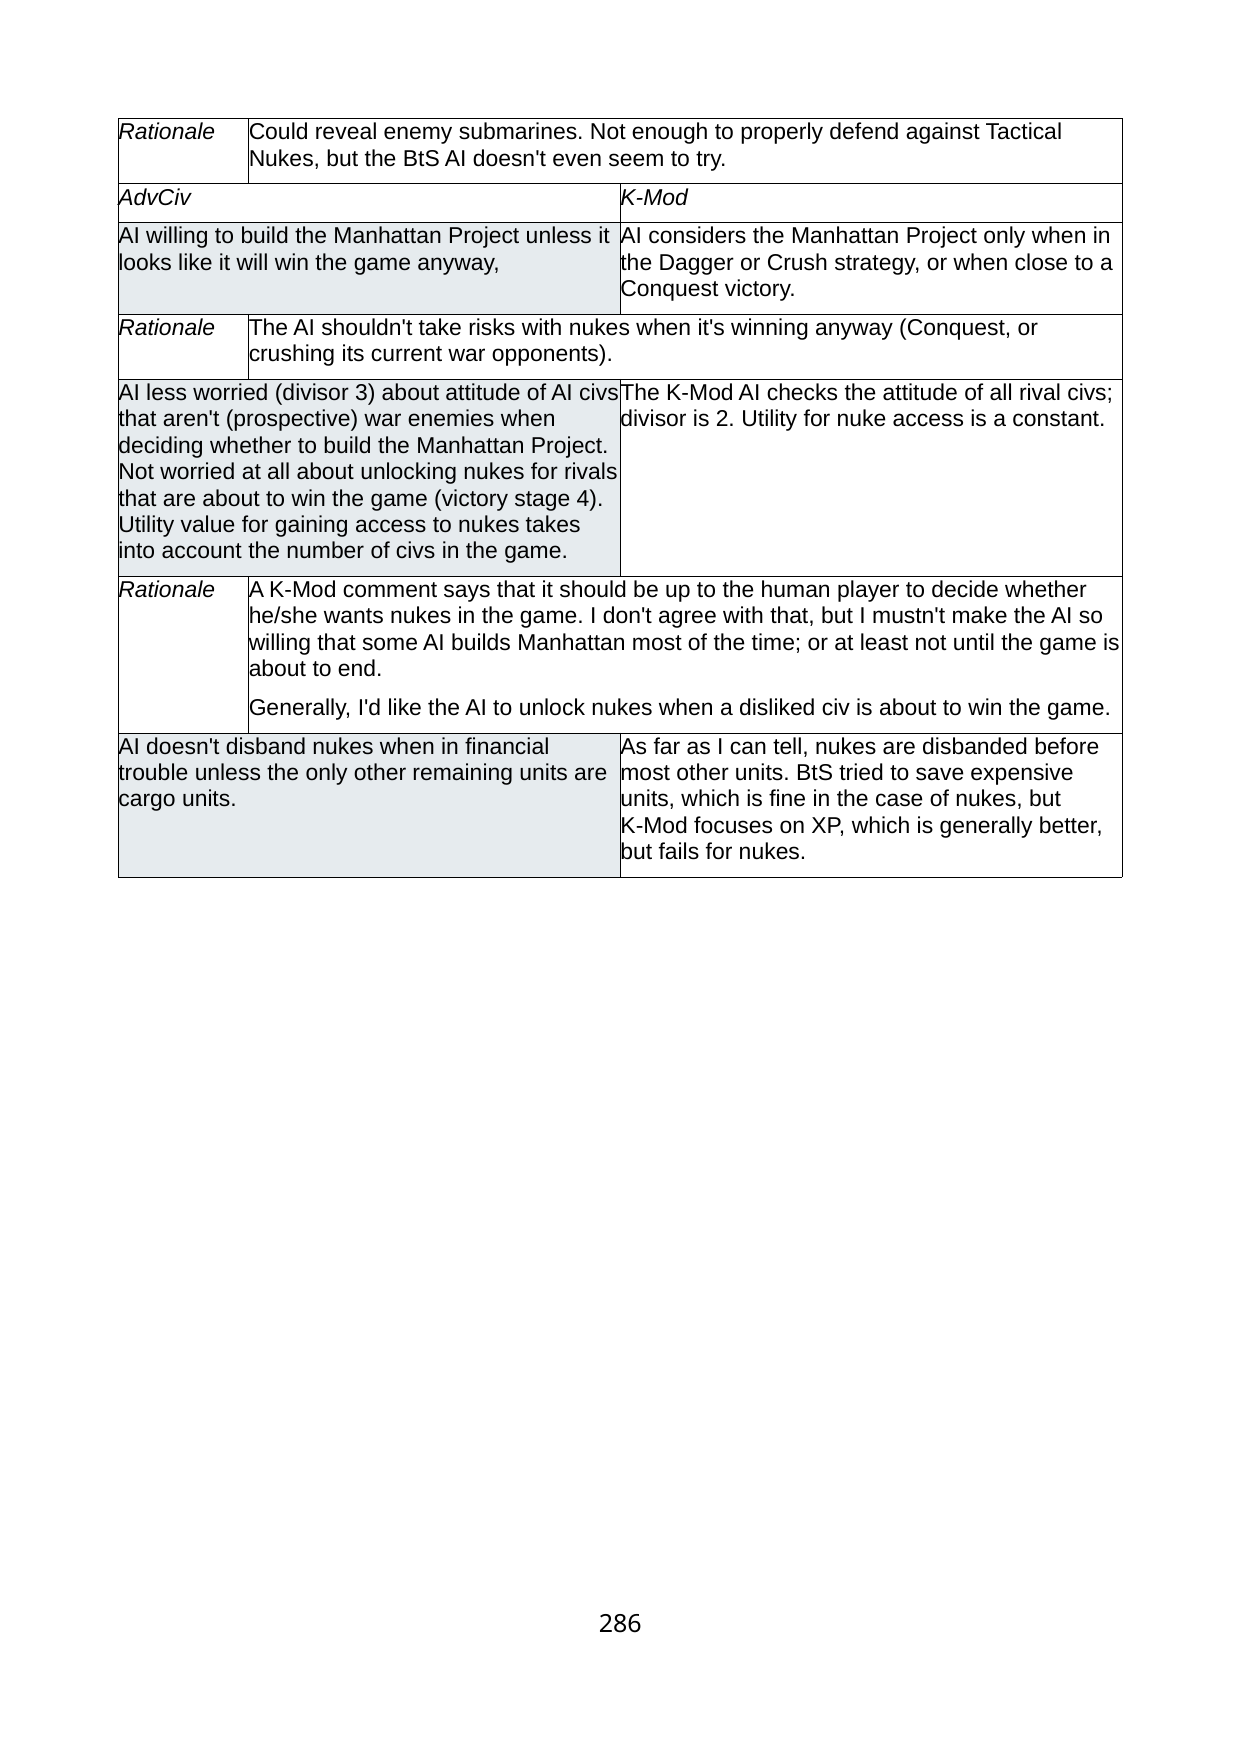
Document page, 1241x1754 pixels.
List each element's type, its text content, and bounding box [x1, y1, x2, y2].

table_cell A K-Mod comment says that it should be up to the human player to decide whether he/she wants nukes in the game. I don't agree with that, but I mustn't make the AI so willing that some AI builds Manhattan most of the time; or at least not until the game is about to end. Generally, I'd like the AI to unlock nukes when a disliked civ is about to win the game. [249, 577, 1122, 733]
table_cell AdvCiv [119, 184, 620, 222]
table_cell Rationale [119, 577, 248, 733]
table_cell AI less worried (divisor 3) about attitude of AI civs that aren't (prospective) war enemies when deciding whether to build the Manhattan Project. Not worried at all about unlocking nukes for rivals that are about to win the game (victory stage 4). Utility value for gaining access to nukes takes into account the number of civs in the game. [119, 380, 620, 576]
table_cell AI willing to build the Manhattan Project unless it looks like it will win the game anyway, [119, 223, 620, 314]
table_cell AI doesn't disband nukes when in financial trouble unless the only other remaining units are cargo units. [119, 734, 620, 877]
table_cell The AI shouldn't take risks with nukes when it's winning anyway (Conquest, or crushing its current war opponents). [249, 315, 1122, 379]
table_cell K-Mod [621, 184, 1122, 222]
table_cell As far as I can tell, nukes are disbanded before most other units. BtS tried to save expensive units, which is fine in the case of nukes, but K‑Mod focuses on XP, which is generally better, but fails for nukes. [621, 734, 1122, 877]
table_cell Rationale [119, 119, 248, 183]
table_cell Rationale [119, 315, 248, 379]
table_cell AI considers the Manhattan Project only when in the Dagger or Crush strategy, or when close to a Conquest victory. [621, 223, 1122, 314]
table_cell The K-Mod AI checks the attitude of all rival civs; divisor is 2. Utility for nuke access is a constant. [621, 380, 1122, 576]
table_cell Could reveal enemy submarines. Not enough to properly defend against Tactical Nukes, but the BtS AI doesn't even seem to try. [249, 119, 1122, 183]
